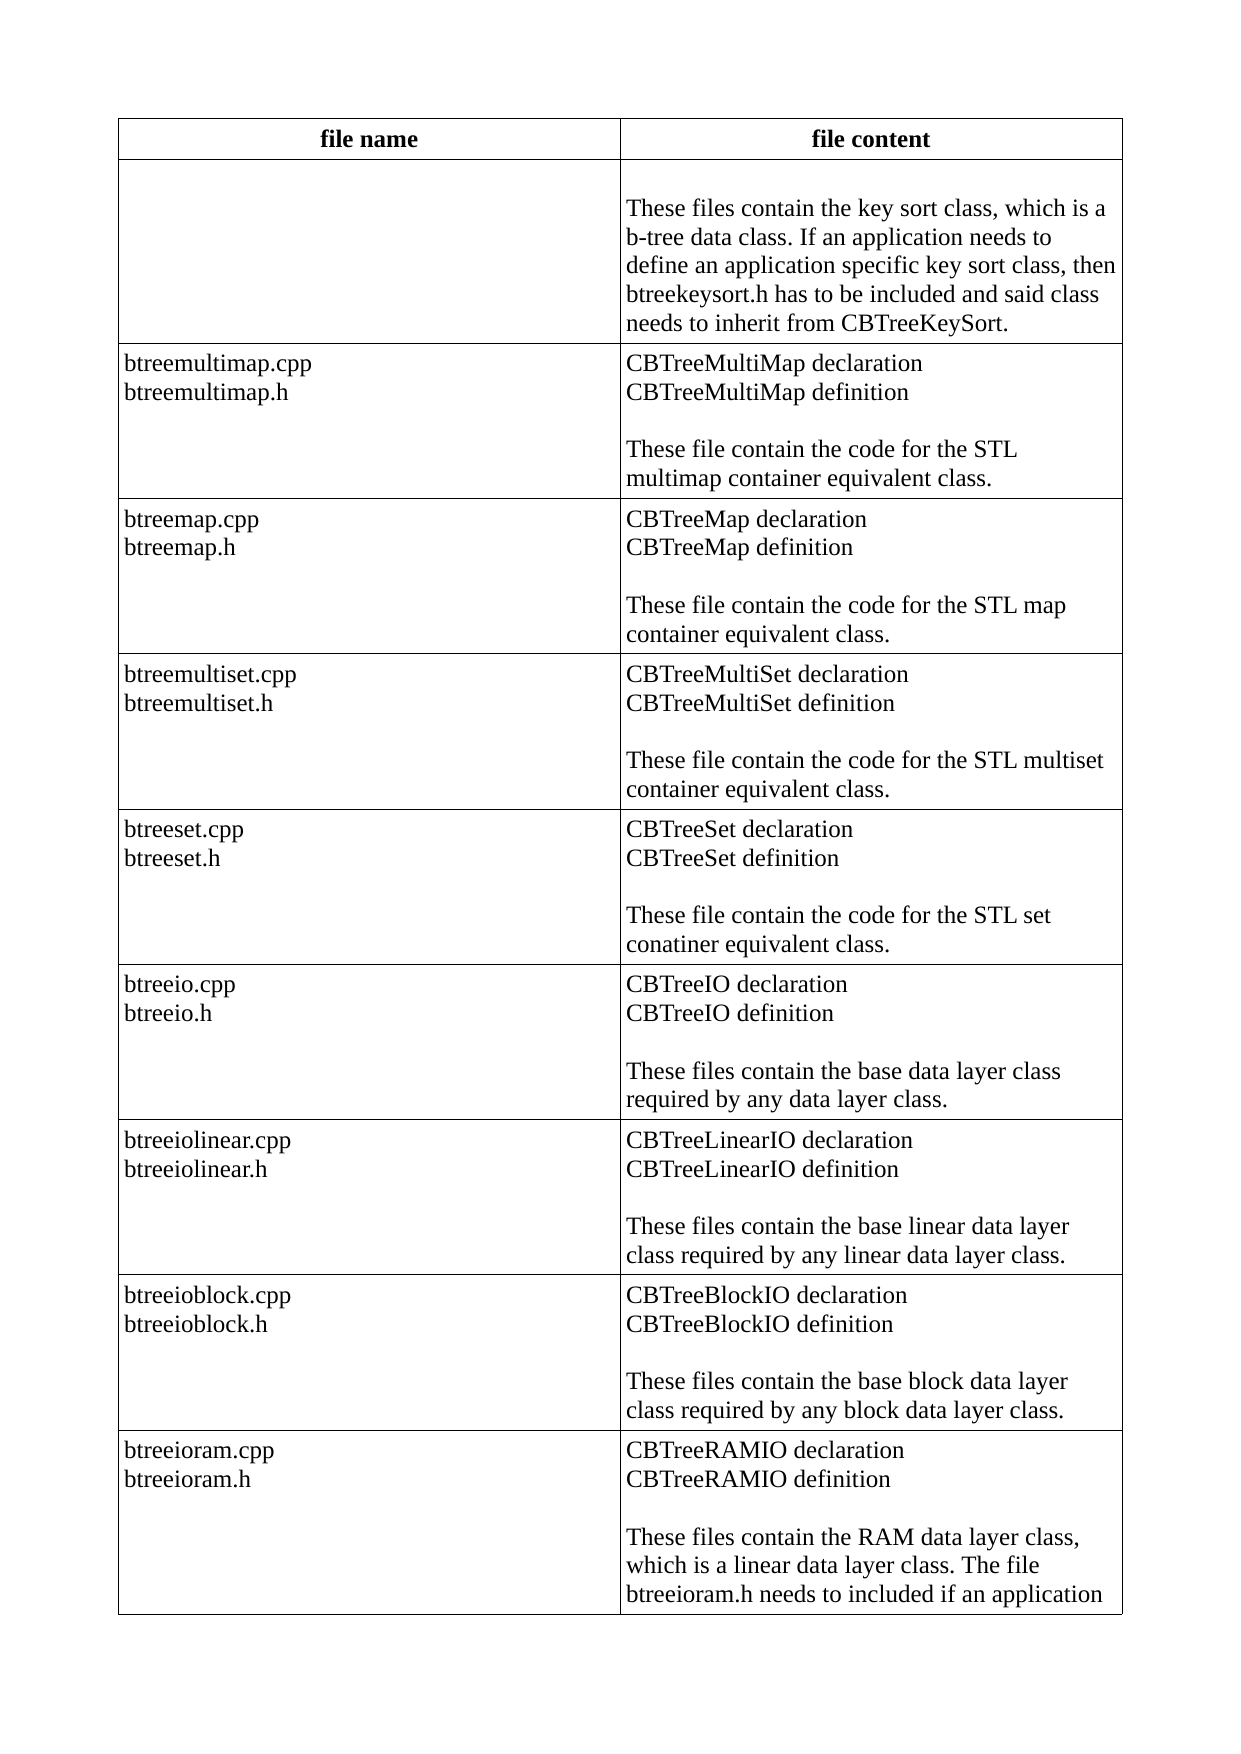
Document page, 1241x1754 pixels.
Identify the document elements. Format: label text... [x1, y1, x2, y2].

table_header file name [119, 119, 620, 158]
table_cell CBTreeMap declaration CBTreeMap definition These file contain the code for the STL map container equivalent class. [621, 499, 1122, 653]
table_header file content [621, 119, 1122, 158]
table_cell btreemultimap.cpp btreemultimap.h [119, 344, 620, 498]
table_cell CBTreeMultiSet declaration CBTreeMultiSet definition These file contain the code for the STL multiset container equivalent class. [621, 654, 1122, 808]
table_cell btreeioram.cpp btreeioram.h [119, 1431, 620, 1614]
table_cell CBTreeMultiMap declaration CBTreeMultiMap definition These file contain the code for the STL multimap container equivalent class. [621, 344, 1122, 498]
table_cell btreeio.cpp btreeio.h [119, 965, 620, 1119]
table_cell CBTreeRAMIO declaration CBTreeRAMIO definition These files contain the RAM data layer class, which is a linear data layer class. The file btreeioram.h needs to included if an application [621, 1431, 1122, 1614]
table_cell CBTreeBlockIO declaration CBTreeBlockIO definition These files contain the base block data layer class required by any block data layer class. [621, 1275, 1122, 1430]
table_cell btreemap.cpp btreemap.h [119, 499, 620, 653]
table_cell btreeset.cpp btreeset.h [119, 810, 620, 964]
table_cell CBTreeLinearIO declaration CBTreeLinearIO definition These files contain the base linear data layer class required by any linear data layer class. [621, 1120, 1122, 1274]
table_cell btreeioblock.cpp btreeioblock.h [119, 1275, 620, 1430]
table_cell [119, 160, 620, 342]
table_cell btreemultiset.cpp btreemultiset.h [119, 654, 620, 808]
table_cell CBTreeIO declaration CBTreeIO definition These files contain the base data layer class required by any data layer class. [621, 965, 1122, 1119]
table_cell CBTreeSet declaration CBTreeSet definition These file contain the code for the STL set conatiner equivalent class. [621, 810, 1122, 964]
table_cell These files contain the key sort class, which is a b-tree data class. If an application needs to define an application specific key sort class, then btreekeysort.h has to be included and said class needs to inherit from CBTreeKeySort. [621, 160, 1122, 342]
table_cell btreeiolinear.cpp btreeiolinear.h [119, 1120, 620, 1274]
